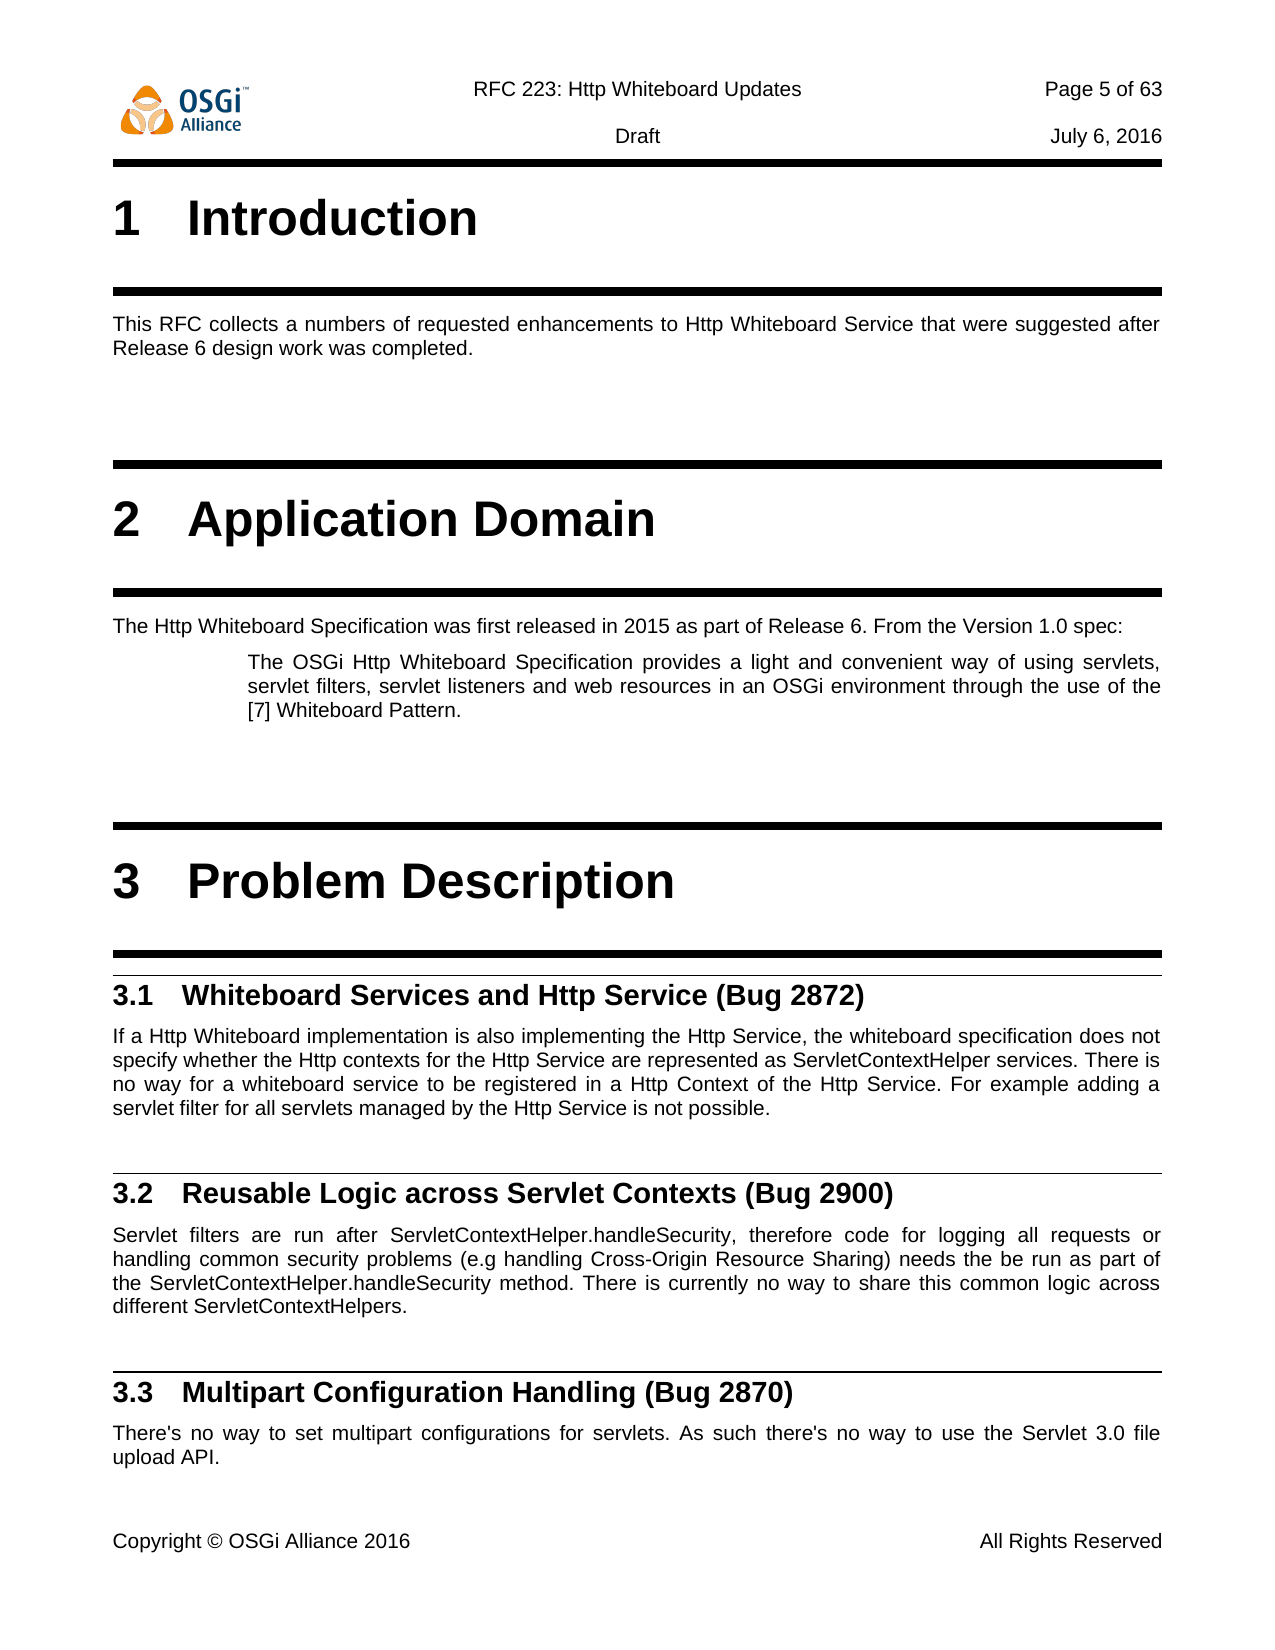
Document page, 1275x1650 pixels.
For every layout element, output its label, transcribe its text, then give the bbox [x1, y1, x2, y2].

picture [113, 78, 257, 142]
text This RFC collects a numbers of requested enhancements to Http Whiteboard Service that were suggested after Release 6 design work was completed. [112, 312, 1162, 360]
text The Http Whiteboard Specification was first released in 2015 as part of Release 6. From the Version 1.0 spec: [112, 613, 1162, 637]
subtitle Multipart Configuration Handling (Bug 2870) [112, 1372, 1162, 1408]
subtitle Problem Description [112, 823, 1162, 958]
text Servlet filters are run after ServletContextHelper.handleSecurity, therefore code for logging all requests or handling common security problems (e.g handling Cross-Origin Resource Sharing) needs the be run as part of the ServletContextHelper.handleSecurity method. There is currently no way to share this common logic across different ServletContextHelpers. [112, 1222, 1162, 1318]
subtitle Introduction [112, 160, 1162, 296]
subtitle Reusable Logic across Servlet Contexts (Bug 2900) [112, 1174, 1162, 1210]
text If a Http Whiteboard implementation is also implementing the Http Service, the whiteboard specification does not specify whether the Http contexts for the Http Service are represented as ServletContextHelper services. There is no way for a whiteboard service to be registered in a Http Context of the Http Service. For example adding a servlet filter for all servlets managed by the Http Service is not possible. [112, 1024, 1162, 1120]
subtitle Whiteboard Services and Http Service (Bug 2872) [112, 976, 1162, 1012]
text There's no way to set multipart configurations for servlets. As such there's no way to use the Servlet 3.0 file upload API. [112, 1421, 1162, 1468]
subtitle Application Domain [112, 461, 1162, 597]
text The OSGi Http Whiteboard Specification provides a light and convenient way of using servlets, servlet filters, servlet listeners and web resources in an OSGi environment through the use of the [7] Whiteboard Pattern. [247, 650, 1162, 722]
